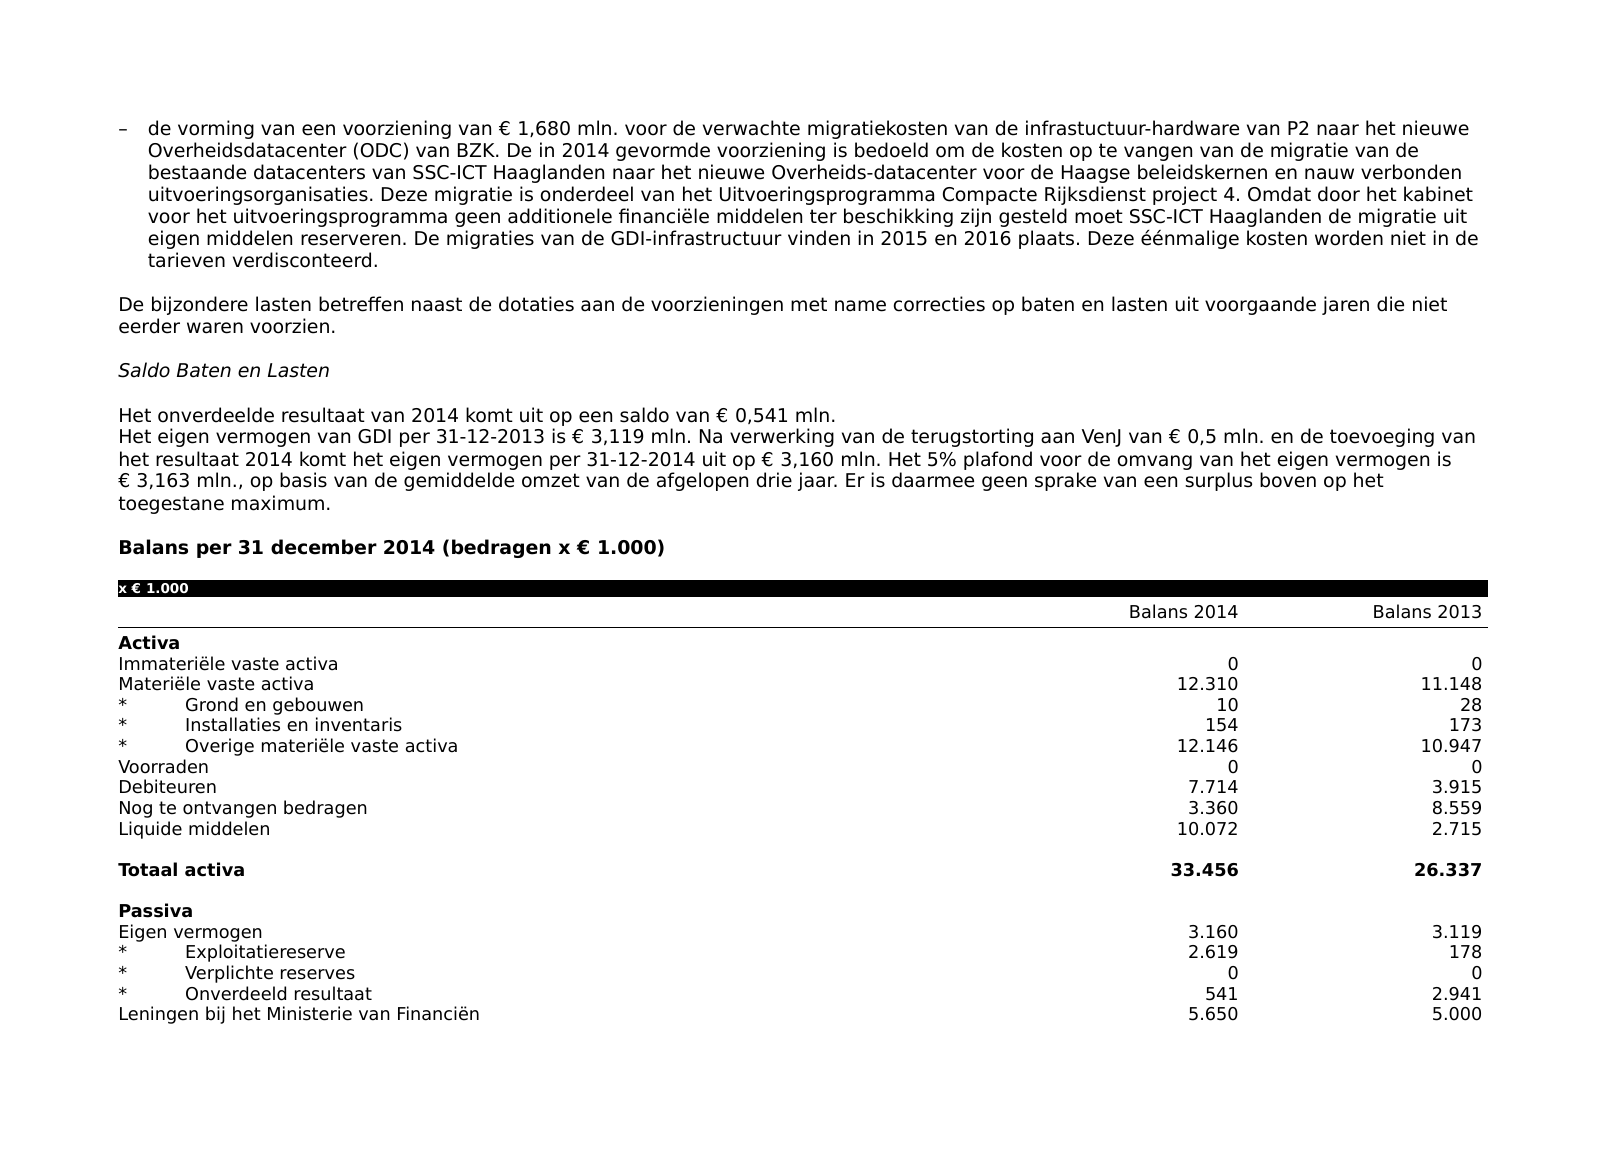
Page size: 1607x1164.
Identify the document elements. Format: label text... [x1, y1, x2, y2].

table_cell 28 [1245, 695, 1488, 715]
subtitle Saldo Baten en Lasten [118, 360, 1488, 382]
table_cell 5.000 [1245, 1004, 1488, 1025]
table_cell Installaties en inventaris [179, 715, 1001, 736]
table_cell Debiteuren [118, 777, 1001, 798]
table_cell [118, 597, 1001, 627]
table_cell 0 [1001, 654, 1244, 674]
table_cell 12.146 [1001, 736, 1244, 757]
table_cell 3.915 [1245, 777, 1488, 798]
table_cell 8.559 [1245, 798, 1488, 818]
table_cell Verplichte reserves [179, 963, 1001, 983]
table_cell Grond en gebouwen [179, 695, 1001, 715]
table_cell Eigen vermogen [118, 922, 1001, 942]
table_cell [118, 839, 179, 860]
text Het onverdeelde resultaat van 2014 komt uit op een saldo van € 0,541 mln. [118, 404, 1488, 426]
table_cell 3.160 [1001, 922, 1244, 942]
table_cell Activa [118, 628, 1001, 653]
table_cell [1001, 880, 1244, 901]
table_cell 11.148 [1245, 674, 1488, 695]
table_cell 7.714 [1001, 777, 1244, 798]
table_cell 0 [1245, 654, 1488, 674]
table_cell [179, 880, 1001, 901]
table_cell Exploitatiereserve [179, 942, 1001, 963]
table_cell 0 [1001, 963, 1244, 983]
table_cell [1001, 839, 1244, 860]
table_cell 178 [1245, 942, 1488, 963]
table_cell 0 [1245, 757, 1488, 777]
table_header x € 1.000 [118, 580, 1488, 596]
text Het eigen vermogen van GDI per 31-12-2013 is € 3,119 mln. Na verwerking van de terugstorting aan VenJ van € 0,5 mln. en de toevoeging van het resultaat 2014 komt het eigen vermogen per 31-12-2014 uit op € 3,160 mln. Het 5% plafond voor de omvang van het eigen vermogen is € 3,163 mln., op basis van de gemiddelde omzet van de afgelopen drie jaar. Er is daarmee geen sprake van een surplus boven op het toegestane maximum. [118, 426, 1488, 514]
table_cell * [118, 736, 179, 757]
table_cell 2.619 [1001, 942, 1244, 963]
table_cell Immateriële vaste activa [118, 654, 1001, 674]
table_cell Balans 2013 [1245, 597, 1488, 627]
table_cell 541 [1001, 984, 1244, 1004]
text – de vorming van een voorziening van € 1,680 mln. voor de verwachte migratiekosten van de infrastuctuur-hardware van P2 naar het nieuwe Overheidsdatacenter (ODC) van BZK. De in 2014 gevormde voorziening is bedoeld om de kosten op te vangen van de migratie van de bestaande datacenters van SSC-ICT Haaglanden naar het nieuwe Overheids-datacenter voor de Haagse beleidskernen en nauw verbonden uitvoeringsorganisaties. Deze migratie is onderdeel van het Uitvoeringsprogramma Compacte Rijksdienst project 4. Omdat door het kabinet voor het uitvoeringsprogramma geen additionele financiële middelen ter beschikking zijn gesteld moet SSC-ICT Haaglanden de migratie uit eigen middelen reserveren. De migraties van de GDI-infrastructuur vinden in 2015 en 2016 plaats. Deze éénmalige kosten worden niet in de tarieven verdisconteerd. [118, 118, 1488, 272]
table_cell Nog te ontvangen bedragen [118, 798, 1001, 818]
table_cell 5.650 [1001, 1004, 1244, 1025]
table_cell Balans 2014 [1001, 597, 1244, 627]
table_cell 2.715 [1245, 819, 1488, 839]
table_cell 12.310 [1001, 674, 1244, 695]
table_cell [118, 880, 179, 901]
table_cell Leningen bij het Ministerie van Financiën [118, 1004, 1001, 1025]
table_cell * [118, 695, 179, 715]
table_cell Materiële vaste activa [118, 674, 1001, 695]
table_cell [1245, 839, 1488, 860]
table_cell 33.456 [1001, 860, 1244, 880]
table_cell [1245, 901, 1488, 922]
table_cell Passiva [118, 901, 1001, 922]
table_cell 0 [1001, 757, 1244, 777]
table_cell 2.941 [1245, 984, 1488, 1004]
table_cell 173 [1245, 715, 1488, 736]
subtitle Balans per 31 december 2014 (bedragen x € 1.000) [118, 537, 1488, 558]
table_cell Liquide middelen [118, 819, 1001, 839]
table_cell 10.072 [1001, 819, 1244, 839]
table_cell 154 [1001, 715, 1244, 736]
table_cell * [118, 984, 179, 1004]
table_cell Overige materiële vaste activa [179, 736, 1001, 757]
table_cell * [118, 963, 179, 983]
table_cell [179, 839, 1001, 860]
table_cell [1245, 628, 1488, 653]
table_cell [1001, 901, 1244, 922]
table_cell 10.947 [1245, 736, 1488, 757]
table_cell 3.360 [1001, 798, 1244, 818]
text De bijzondere lasten betreffen naast de dotaties aan de voorzieningen met name correcties op baten en lasten uit voorgaande jaren die niet eerder waren voorzien. [118, 294, 1488, 338]
table_cell [1001, 628, 1244, 653]
table_cell * [118, 715, 179, 736]
table_cell Onverdeeld resultaat [179, 984, 1001, 1004]
table_cell 0 [1245, 963, 1488, 983]
table_cell 26.337 [1245, 860, 1488, 880]
table_cell Totaal activa [118, 860, 1001, 880]
table_cell * [118, 942, 179, 963]
table_cell 10 [1001, 695, 1244, 715]
table_cell Voorraden [118, 757, 1001, 777]
table_cell 3.119 [1245, 922, 1488, 942]
table_cell [1245, 880, 1488, 901]
